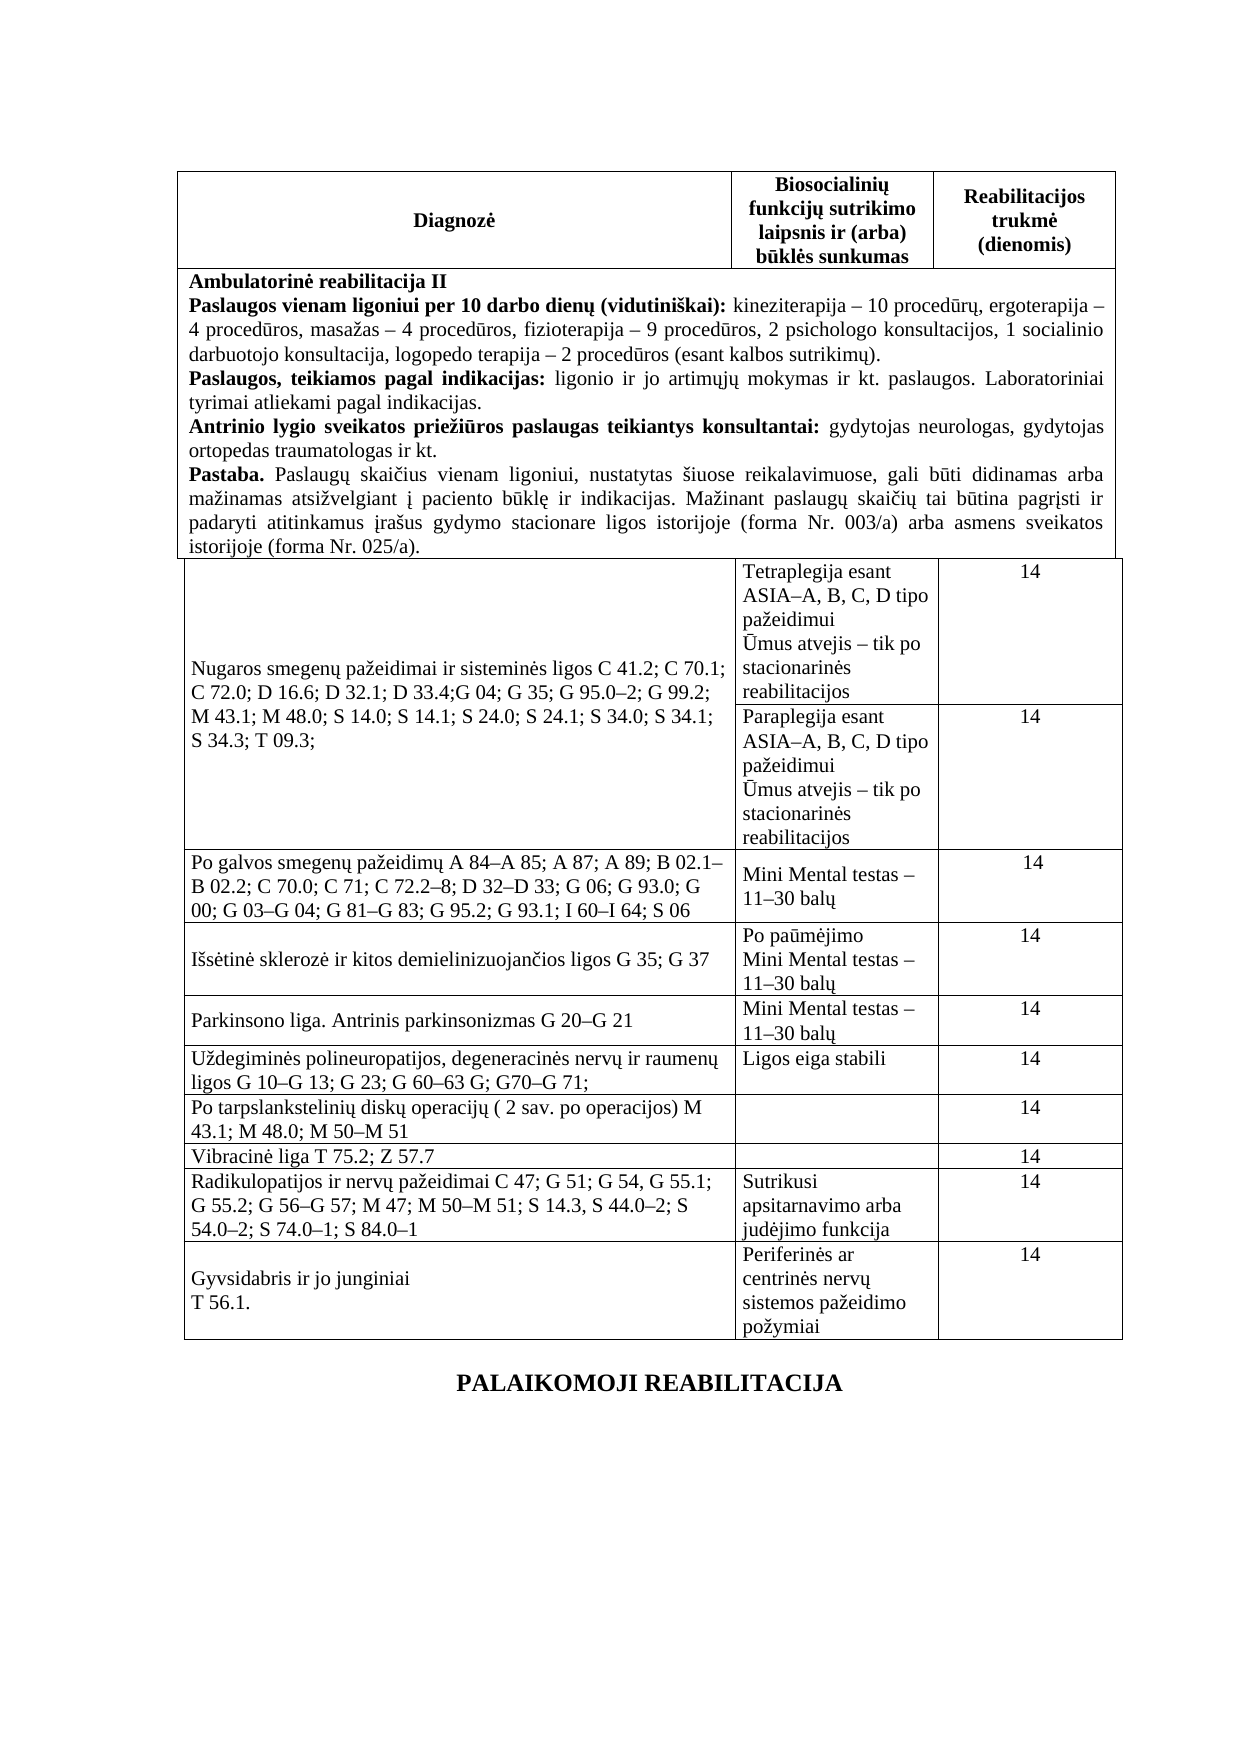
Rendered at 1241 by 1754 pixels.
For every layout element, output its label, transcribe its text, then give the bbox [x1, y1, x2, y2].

table_cell 14 [939, 705, 1122, 849]
table_cell 14 [939, 850, 1122, 922]
table_cell Paraplegija esant ASIA–A, B, C, D tipo pažeidimui Ūmus atvejis – tik po stacionarinės reabilitacijos [736, 705, 938, 849]
table_cell [177, 849, 184, 922]
table_cell Parkinsono liga. Antrinis parkinsonizmas G 20–G 21 [185, 996, 735, 1044]
table_cell Po paūmėjimo Mini Mental testas – 11–30 balų [736, 923, 938, 995]
table_cell Periferinės ar centrinės nervų sistemos pažeidimo požymiai [736, 1242, 938, 1338]
table_cell Radikulopatijos ir nervų pažeidimai C 47; G 51; G 54, G 55.1; G 55.2; G 56–G 57; M 47; M 50–M 51; S 14.3, S 44.0–2; S 54.0–2; S 74.0–1; S 84.0–1 [185, 1169, 735, 1241]
table_cell Mini Mental testas – 11–30 balų [736, 996, 938, 1044]
table_header Biosocialinių funkcijų sutrikimo laipsnis ir (arba) būklės sunkumas [732, 172, 933, 268]
table_cell [177, 704, 184, 849]
table_cell [177, 1143, 184, 1168]
table_cell Išsėtinė sklerozė ir kitos demielinizuojančios ligos G 35; G 37 [185, 923, 735, 995]
table_cell [177, 1094, 184, 1143]
subtitle PALAIKOMOJI REABILITACIJA [177, 1368, 1122, 1397]
table_cell [736, 1095, 938, 1143]
table_cell Vibracinė liga T 75.2; Z 57.7 [185, 1144, 735, 1168]
table_cell Sutrikusi apsitarnavimo arba judėjimo funkcija [736, 1169, 938, 1241]
table_cell Tetraplegija esant ASIA–A, B, C, D tipo pažeidimui Ūmus atvejis – tik po stacionarinės reabilitacijos [736, 559, 938, 703]
table_cell 14 [939, 1169, 1122, 1241]
table_cell Po tarpslankstelinių diskų operacijų ( 2 sav. po operacijos) M 43.1; M 48.0; M 50–M 51 [185, 1095, 735, 1143]
table_cell 14 [939, 1046, 1122, 1094]
table_cell Uždegiminės polineuropatijos, degeneracinės nervų ir raumenų ligos G 10–G 13; G 23; G 60–63 G; G70–G 71; [185, 1046, 735, 1094]
table_cell Po galvos smegenų pažeidimų A 84–A 85; A 87; A 89; B 02.1–B 02.2; C 70.0; C 71; C 72.2–8; D 32–D 33; G 06; G 93.0; G 00; G 03–G 04; G 81–G 83; G 95.2; G 93.1; I 60–I 64; S 06 [185, 850, 735, 922]
table_cell Ambulatorinė reabilitacija II Paslaugos vienam ligoniui per 10 darbo dienų (vidutiniškai): kineziterapija – 10 procedūrų, ergoterapija – 4 procedūros, masažas – 4 procedūros, fizioterapija – 9 procedūros, 2 psichologo konsultacijos, 1 socialinio darbuotojo konsultacija, logopedo terapija – 2 procedūros (esant kalbos sutrikimų). Paslaugos, teikiamos pagal indikacijas: ligonio ir jo artimųjų mokymas ir kt. paslaugos. Laboratoriniai tyrimai atliekami pagal indikacijas. Antrinio lygio sveikatos priežiūros paslaugas teikiantys konsultantai: gydytojas neurologas, gydytojas ortopedas traumatologas ir kt. Pastaba. Paslaugų skaičius vienam ligoniui, nustatytas šiuose reikalavimuose, gali būti didinamas arba mažinamas atsižvelgiant į paciento būklę ir indikacijas. Mažinant paslaugų skaičių tai būtina pagrįsti ir padaryti atitinkamus įrašus gydymo stacionare ligos istorijoje (forma Nr. 003/a) arba asmens sveikatos istorijoje (forma Nr. 025/a). [178, 269, 1115, 558]
table_cell [177, 559, 184, 703]
table_cell Mini Mental testas – 11–30 balų [736, 850, 938, 922]
table_cell 14 [939, 559, 1122, 703]
table_cell [177, 1241, 184, 1338]
table_cell [177, 1045, 184, 1094]
table_header [1116, 171, 1122, 268]
table_cell [177, 995, 184, 1044]
table_cell 14 [939, 1095, 1122, 1143]
table_cell 14 [939, 923, 1122, 995]
table_cell [177, 922, 184, 995]
table_cell 14 [939, 996, 1122, 1044]
table_cell [736, 1144, 938, 1168]
table_header Diagnozė [178, 172, 731, 268]
table_cell Nugaros smegenų pažeidimai ir sisteminės ligos C 41.2; C 70.1; C 72.0; D 16.6; D 32.1; D 33.4;G 04; G 35; G 95.0–2; G 99.2; M 43.1; M 48.0; S 14.0; S 14.1; S 24.0; S 24.1; S 34.0; S 34.1; S 34.3; T 09.3; [185, 559, 735, 849]
table_cell [177, 1168, 184, 1241]
table_cell Gyvsidabris ir jo junginiai T 56.1. [185, 1242, 735, 1338]
table_cell [1116, 268, 1122, 558]
table_header Reabilitacijos trukmė (dienomis) [934, 172, 1115, 268]
table_cell Ligos eiga stabili [736, 1046, 938, 1094]
table_cell 14 [939, 1144, 1122, 1168]
table_cell 14 [939, 1242, 1122, 1338]
